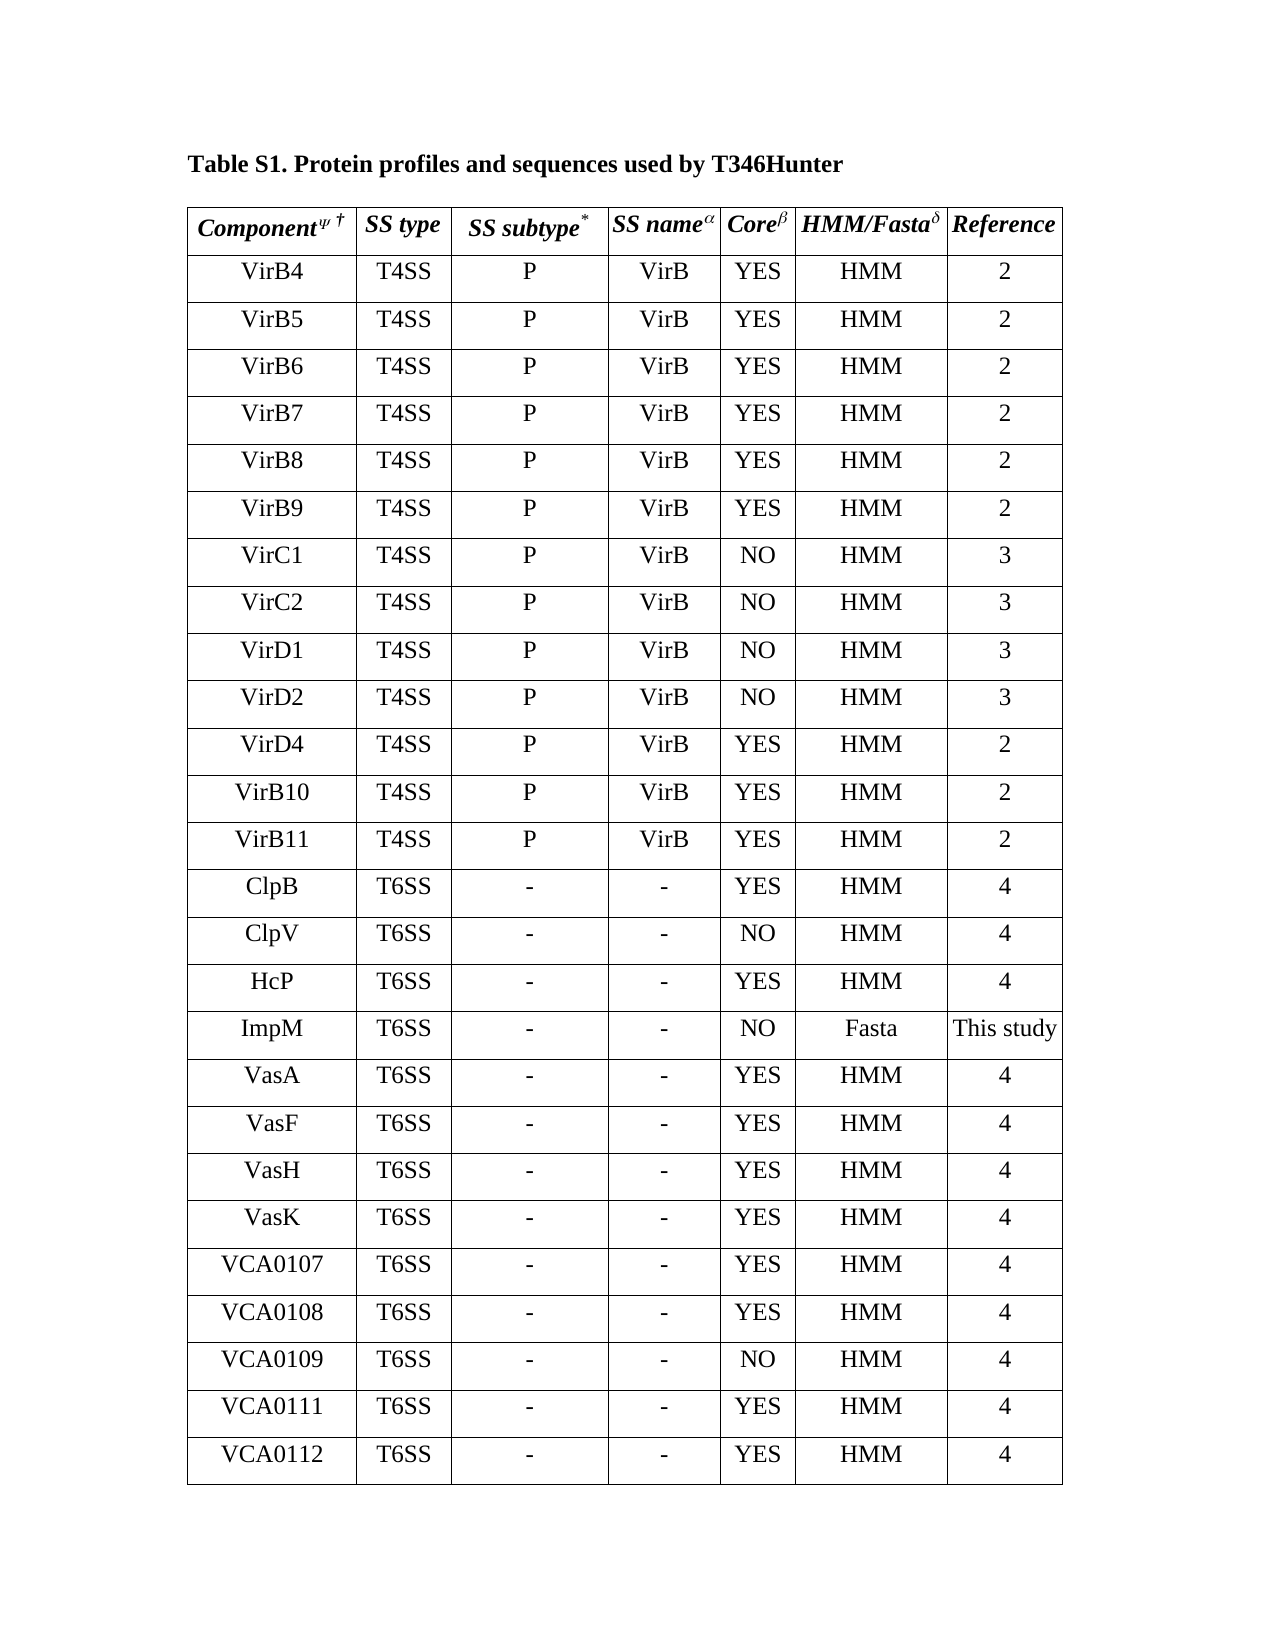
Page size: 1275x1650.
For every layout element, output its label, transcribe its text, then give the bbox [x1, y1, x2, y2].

table_cell - [452, 1249, 608, 1295]
table_cell 3 [948, 539, 1062, 586]
table_cell T4SS [357, 776, 451, 822]
table_cell P [452, 776, 608, 822]
table_cell VCA0107 [188, 1249, 356, 1295]
table_cell VirB [609, 303, 720, 349]
table_cell - [452, 1060, 608, 1106]
table_cell T6SS [357, 1060, 451, 1106]
table_cell 2 [948, 256, 1062, 302]
table_cell NO [721, 918, 795, 964]
table_cell T4SS [357, 256, 451, 302]
table_cell 2 [948, 350, 1062, 396]
table_cell VirB [609, 397, 720, 444]
table_cell - [452, 918, 608, 964]
table_cell T4SS [357, 303, 451, 349]
table_cell HMM [796, 1107, 947, 1153]
table_cell VirB4 [188, 256, 356, 302]
table_cell ImpM [188, 1012, 356, 1058]
table_cell VasA [188, 1060, 356, 1106]
table_cell HMM [796, 587, 947, 633]
table_cell NO [721, 587, 795, 633]
table_cell - [452, 1012, 608, 1058]
table_cell - [609, 1201, 720, 1248]
table_header Component † [188, 208, 356, 254]
table_cell HMM [796, 303, 947, 349]
table_cell 4 [948, 1438, 1062, 1484]
table_cell - [452, 870, 608, 917]
table_cell VirB6 [188, 350, 356, 396]
table_cell - [609, 1438, 720, 1484]
table_cell T6SS [357, 870, 451, 917]
table_cell 3 [948, 681, 1062, 727]
table_cell HMM [796, 1391, 947, 1437]
table_cell YES [721, 1107, 795, 1153]
table_cell - [452, 1391, 608, 1437]
table_cell T6SS [357, 1438, 451, 1484]
table_cell T6SS [357, 1249, 451, 1295]
table_cell VirD2 [188, 681, 356, 727]
table_cell 4 [948, 1296, 1062, 1342]
table_cell - [609, 918, 720, 964]
table_cell P [452, 634, 608, 680]
table_cell T6SS [357, 1343, 451, 1389]
table_cell VCA0108 [188, 1296, 356, 1342]
table_cell - [609, 1154, 720, 1200]
table_cell 4 [948, 1201, 1062, 1248]
table_cell NO [721, 634, 795, 680]
table_cell YES [721, 1154, 795, 1200]
table_cell YES [721, 397, 795, 444]
table_cell VirC2 [188, 587, 356, 633]
table_cell VasF [188, 1107, 356, 1153]
table_cell P [452, 492, 608, 538]
table_cell HcP [188, 965, 356, 1011]
table_cell - [452, 1154, 608, 1200]
table_header Coreb [721, 208, 795, 254]
table_cell YES [721, 1201, 795, 1248]
table_cell HMM [796, 350, 947, 396]
table_cell VirB [609, 681, 720, 727]
table_cell YES [721, 1249, 795, 1295]
table_cell 4 [948, 1060, 1062, 1106]
table_cell T6SS [357, 1107, 451, 1153]
table_cell VirB [609, 729, 720, 775]
table_cell P [452, 256, 608, 302]
table_cell HMM [796, 1438, 947, 1484]
table_cell NO [721, 1343, 795, 1389]
table_cell T6SS [357, 918, 451, 964]
table_cell VirB [609, 445, 720, 491]
table_cell - [609, 965, 720, 1011]
table_cell HMM [796, 870, 947, 917]
table_cell HMM [796, 492, 947, 538]
table_cell P [452, 303, 608, 349]
table_cell T6SS [357, 1012, 451, 1058]
table_cell ClpV [188, 918, 356, 964]
table_cell ClpB [188, 870, 356, 917]
table_cell YES [721, 445, 795, 491]
table_cell - [609, 1391, 720, 1437]
table_cell - [452, 1438, 608, 1484]
table_cell - [452, 1343, 608, 1389]
table_cell - [452, 1296, 608, 1342]
table_cell T4SS [357, 492, 451, 538]
table_cell P [452, 539, 608, 586]
table_cell VCA0112 [188, 1438, 356, 1484]
table_cell T4SS [357, 587, 451, 633]
table_cell - [609, 1343, 720, 1389]
table_cell 2 [948, 492, 1062, 538]
table_cell P [452, 445, 608, 491]
table_cell VirB [609, 776, 720, 822]
table_cell VirB11 [188, 823, 356, 869]
table_header SS subtype* [452, 208, 608, 254]
table_cell HMM [796, 445, 947, 491]
table_cell - [609, 1296, 720, 1342]
table_cell VasH [188, 1154, 356, 1200]
table_cell 4 [948, 870, 1062, 917]
table_cell VirB [609, 587, 720, 633]
table_cell YES [721, 965, 795, 1011]
table_cell T4SS [357, 539, 451, 586]
table_cell T6SS [357, 1391, 451, 1437]
table_cell HMM [796, 965, 947, 1011]
table_header SS namea [609, 208, 720, 254]
table_cell YES [721, 256, 795, 302]
table_cell T6SS [357, 965, 451, 1011]
table_header HMM/Fastad [796, 208, 947, 254]
table_cell 2 [948, 397, 1062, 444]
table_cell VirB [609, 350, 720, 396]
table_cell HMM [796, 823, 947, 869]
table_cell VasK [188, 1201, 356, 1248]
table_cell VirC1 [188, 539, 356, 586]
table_cell HMM [796, 1296, 947, 1342]
table_cell - [609, 1012, 720, 1058]
table_cell P [452, 729, 608, 775]
table_cell HMM [796, 397, 947, 444]
table_cell VirB7 [188, 397, 356, 444]
table_cell T6SS [357, 1154, 451, 1200]
table_cell HMM [796, 1343, 947, 1389]
table_cell HMM [796, 681, 947, 727]
table_cell T4SS [357, 350, 451, 396]
table_cell 2 [948, 303, 1062, 349]
table_cell VirB8 [188, 445, 356, 491]
table_cell T6SS [357, 1201, 451, 1248]
table_cell - [609, 870, 720, 917]
table_cell YES [721, 492, 795, 538]
table_cell HMM [796, 918, 947, 964]
table_cell - [452, 1107, 608, 1153]
table_cell YES [721, 1391, 795, 1437]
table_cell VirB [609, 634, 720, 680]
table_cell - [452, 965, 608, 1011]
table_cell YES [721, 1060, 795, 1106]
table_header SS type [357, 208, 451, 254]
table_cell 2 [948, 823, 1062, 869]
table_cell YES [721, 776, 795, 822]
table_cell HMM [796, 539, 947, 586]
table_cell 4 [948, 1343, 1062, 1389]
table_cell This study [948, 1012, 1062, 1058]
table_cell 4 [948, 965, 1062, 1011]
table_cell P [452, 397, 608, 444]
table_cell T4SS [357, 634, 451, 680]
table_cell YES [721, 303, 795, 349]
table_cell P [452, 681, 608, 727]
table_cell T4SS [357, 681, 451, 727]
table_cell VirB [609, 823, 720, 869]
table_cell 4 [948, 918, 1062, 964]
table_cell HMM [796, 1249, 947, 1295]
table_cell VirB10 [188, 776, 356, 822]
table_cell YES [721, 729, 795, 775]
table_cell HMM [796, 634, 947, 680]
table_cell VCA0109 [188, 1343, 356, 1389]
table_cell 4 [948, 1391, 1062, 1437]
table_cell - [609, 1060, 720, 1106]
table_cell HMM [796, 776, 947, 822]
table_cell 3 [948, 634, 1062, 680]
table_cell T4SS [357, 445, 451, 491]
table_cell P [452, 587, 608, 633]
table_cell HMM [796, 1154, 947, 1200]
table_cell YES [721, 1296, 795, 1342]
table_header Reference [948, 208, 1062, 254]
table_cell T4SS [357, 729, 451, 775]
table_cell 2 [948, 729, 1062, 775]
table_cell NO [721, 681, 795, 727]
table_cell YES [721, 823, 795, 869]
table_cell YES [721, 350, 795, 396]
table_cell 3 [948, 587, 1062, 633]
table_cell T4SS [357, 823, 451, 869]
table_cell VirB [609, 539, 720, 586]
table_cell 2 [948, 776, 1062, 822]
table_cell P [452, 823, 608, 869]
table_cell NO [721, 1012, 795, 1058]
table_cell - [452, 1201, 608, 1248]
table_cell 2 [948, 445, 1062, 491]
table_cell HMM [796, 256, 947, 302]
table_cell VirB9 [188, 492, 356, 538]
table_cell VirD4 [188, 729, 356, 775]
table_cell P [452, 350, 608, 396]
table_cell VCA0111 [188, 1391, 356, 1437]
table_cell HMM [796, 729, 947, 775]
table_cell YES [721, 1438, 795, 1484]
table_cell VirD1 [188, 634, 356, 680]
table_cell 4 [948, 1154, 1062, 1200]
table_cell NO [721, 539, 795, 586]
table_cell T4SS [357, 397, 451, 444]
table_cell - [609, 1107, 720, 1153]
table_cell VirB [609, 256, 720, 302]
table_cell VirB5 [188, 303, 356, 349]
table_cell 4 [948, 1249, 1062, 1295]
table_cell YES [721, 870, 795, 917]
table_cell - [609, 1249, 720, 1295]
table_cell T6SS [357, 1296, 451, 1342]
table_cell Fasta [796, 1012, 947, 1058]
table_cell HMM [796, 1060, 947, 1106]
table_cell VirB [609, 492, 720, 538]
table_cell HMM [796, 1201, 947, 1248]
table_cell 4 [948, 1107, 1062, 1153]
